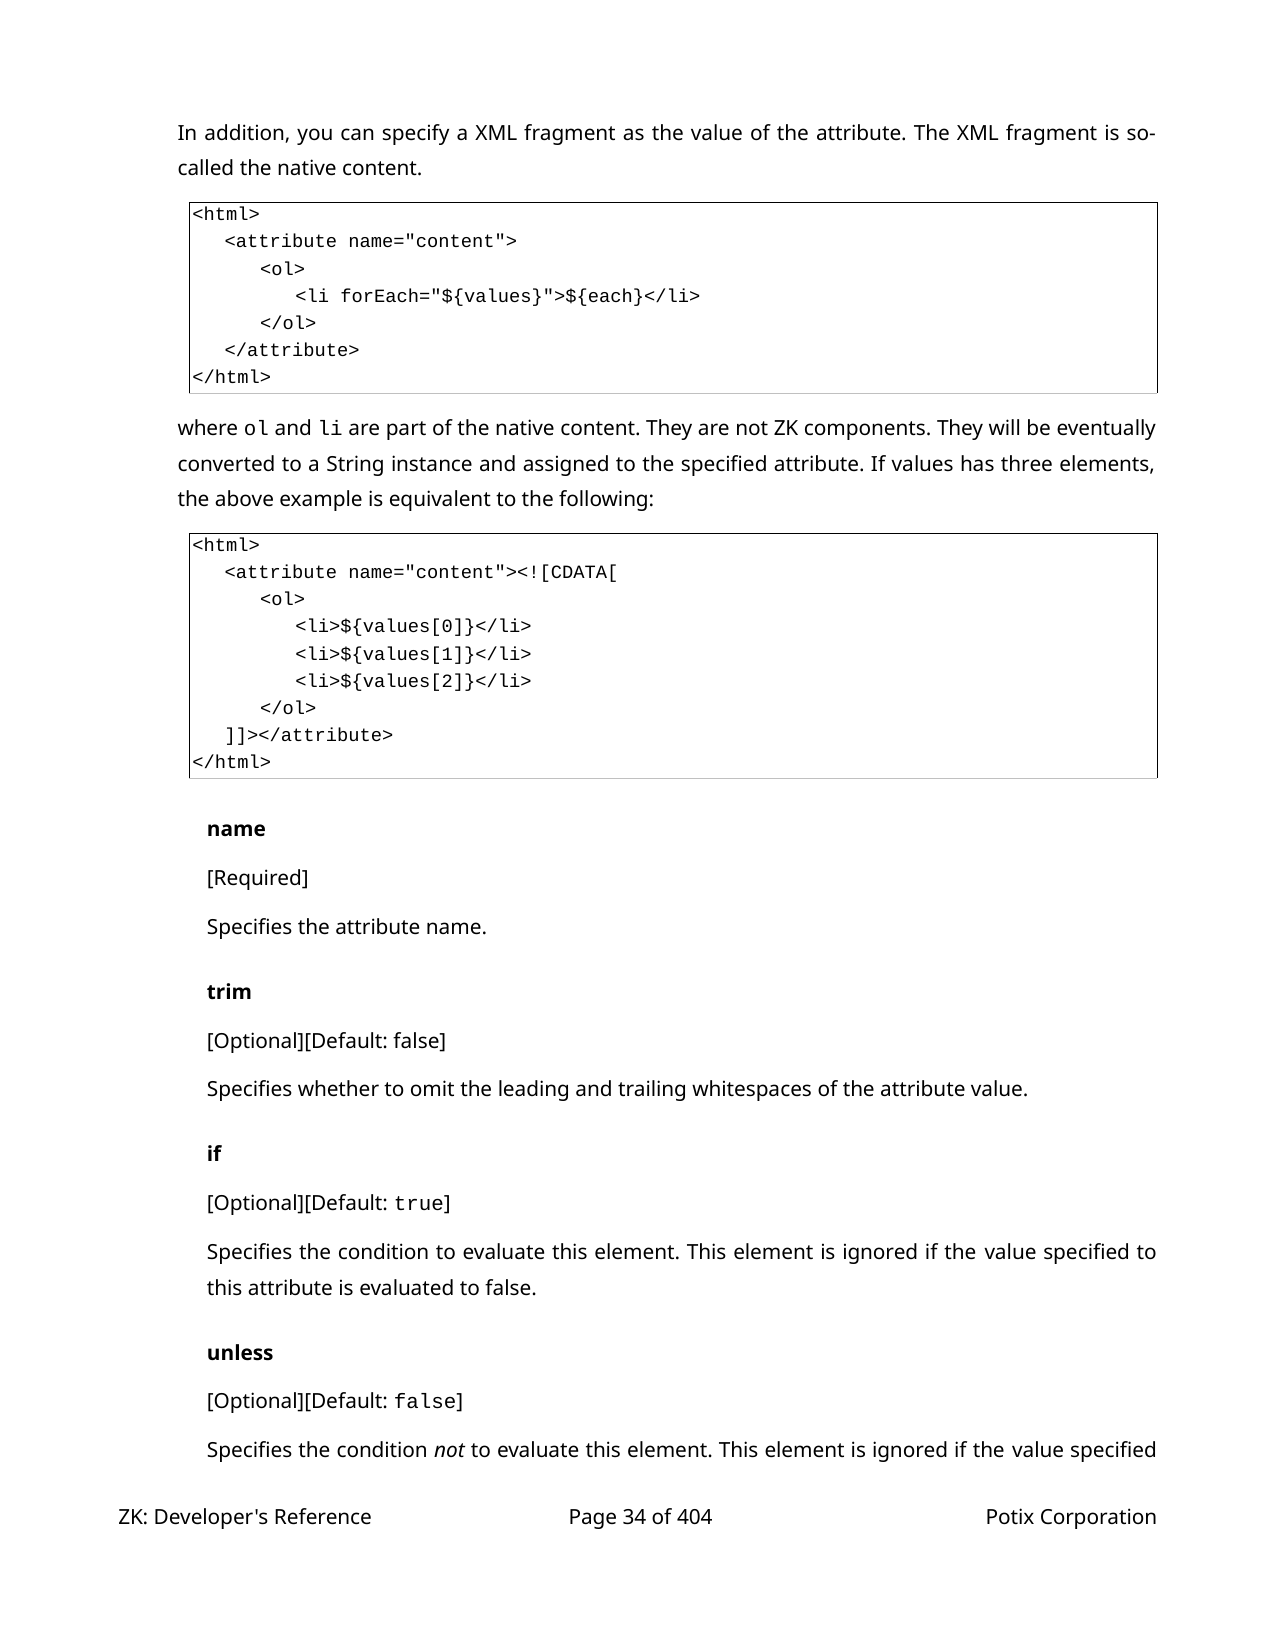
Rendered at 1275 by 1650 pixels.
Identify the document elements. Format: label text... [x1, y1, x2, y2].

text <li>${values[0]}</li> [190, 614, 1157, 639]
text [Required] [207, 863, 1157, 891]
text <ol> [190, 587, 1157, 611]
text </attribute> [190, 338, 1157, 362]
text Specifies whether to omit the leading and trailing whitespaces of the attribute value. [207, 1074, 1157, 1103]
text <li forEach="${values}">${each}</li> [190, 284, 1157, 308]
text <attribute name="content"> [190, 229, 1157, 254]
text <html> [190, 534, 1157, 557]
text Specifies the attribute name. [207, 912, 1157, 940]
text <attribute name="content"><![CDATA[ [190, 560, 1157, 584]
text <ol> [190, 257, 1157, 281]
text In addition, you can specify a XML fragment as the value of the attribute. The XML fragment is so-called the native content. [177, 118, 1157, 182]
subtitle name [207, 814, 1157, 842]
text <html> [190, 203, 1157, 226]
text </html> [190, 365, 1157, 393]
text [Optional][Default: false] [207, 1386, 1157, 1415]
text </ol> [190, 311, 1157, 335]
text [Optional][Default: false] [207, 1026, 1157, 1054]
subtitle if [207, 1139, 1157, 1168]
text <li>${values[2]}</li> [190, 669, 1157, 693]
text <li>${values[1]}</li> [190, 642, 1157, 666]
text </ol> [190, 696, 1157, 720]
text Specifies the condition not to evaluate this element. This element is ignored if the value specified [207, 1436, 1157, 1464]
text where ol and li are part of the native content. They are not ZK components. They will be eventually converted to a String instance and assigned to the specified attribute. If values has three elements, the above example is equivalent to the following: [177, 413, 1157, 512]
subtitle trim [207, 977, 1157, 1005]
text </html> [190, 750, 1157, 778]
text ]]></attribute> [190, 723, 1157, 747]
text Specifies the condition to evaluate this element. This element is ignored if the value specified to this attribute is evaluated to false. [207, 1237, 1157, 1301]
subtitle unless [207, 1338, 1157, 1366]
text [Optional][Default: true] [207, 1188, 1157, 1217]
